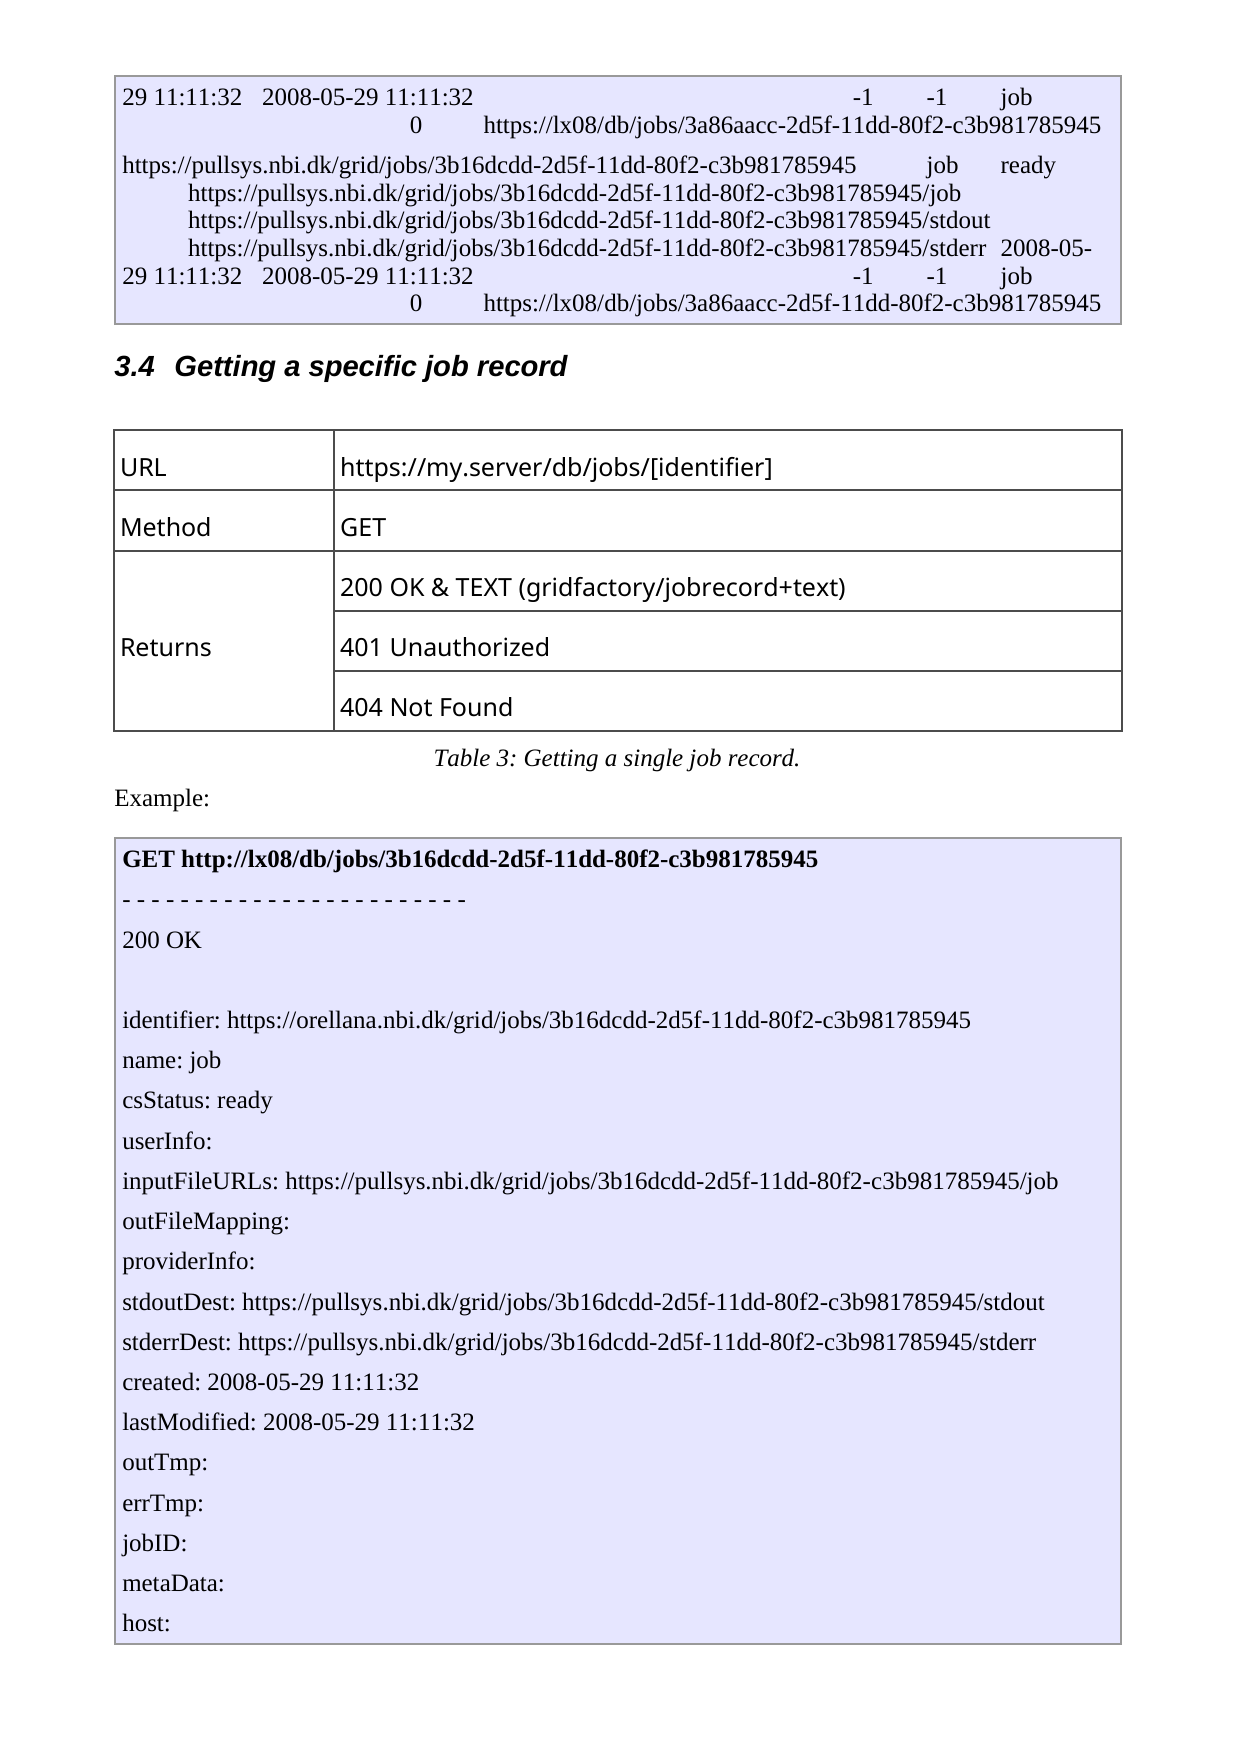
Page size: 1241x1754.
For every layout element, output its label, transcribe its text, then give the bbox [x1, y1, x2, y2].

text lastModified: 2008-05-29 11:11:32 [116, 1400, 1120, 1436]
text name: job [116, 1038, 1120, 1074]
text 200 OK [116, 918, 1120, 953]
text inputFileURLs: https://pullsys.nbi.dk/grid/jobs/3b16dcdd-2d5f-11dd-80f2-c3b981785945/job [116, 1159, 1120, 1195]
text jobID: [116, 1521, 1120, 1557]
text host: [116, 1601, 1120, 1643]
text 29 11:11:32 2008-05-29 11:11:32 -1 -1 job 0 https://lx08/db/jobs/3a86aacc-2d5f-11dd-80f2-c3b981785945 [116, 77, 1120, 138]
table_cell 401 Unauthorized [335, 612, 1121, 670]
text metaData: [116, 1561, 1120, 1597]
text stderrDest: https://pullsys.nbi.dk/grid/jobs/3b16dcdd-2d5f-11dd-80f2-c3b981785945/stderr [116, 1320, 1120, 1356]
text stdoutDest: https://pullsys.nbi.dk/grid/jobs/3b16dcdd-2d5f-11dd-80f2-c3b981785945/stdout [116, 1279, 1120, 1315]
text errTmp: [116, 1481, 1120, 1516]
text Example: [114, 784, 1122, 812]
text GET http://lx08/db/jobs/3b16dcdd-2d5f-11dd-80f2-c3b981785945 [116, 839, 1120, 873]
table_header URL [115, 431, 333, 489]
text providerInfo: [116, 1239, 1120, 1275]
table_cell Method [115, 491, 333, 549]
text csStatus: ready [116, 1078, 1120, 1114]
text created: 2008-05-29 11:11:32 [116, 1360, 1120, 1396]
table_cell GET [335, 491, 1121, 549]
text https://pullsys.nbi.dk/grid/jobs/3b16dcdd-2d5f-11dd-80f2-c3b981785945 job ready https://pullsys.nbi.dk/grid/jobs/3b16dcdd-2d5f-11dd-80f2-c3b981785945/job https://pullsys.nbi.dk/grid/jobs/3b16dcdd-2d5f-11dd-80f2-c3b981785945/stdout https://pullsys.nbi.dk/grid/jobs/3b16dcdd-2d5f-11dd-80f2-c3b981785945/stderr 2008-05-29 11:11:32 2008-05-29 11:11:32 -1 -1 job 0 https://lx08/db/jobs/3a86aacc-2d5f-11dd-80f2-c3b981785945 [116, 143, 1120, 323]
text Table 3: Getting a single job record. [114, 744, 1122, 772]
table_header https://my.server/db/jobs/[identifier] [335, 431, 1121, 489]
subtitle Getting a specific job record [114, 350, 1122, 383]
text userInfo: [116, 1119, 1120, 1154]
text - - - - - - - - - - - - - - - - - - - - - - - - [116, 877, 1120, 913]
text outFileMapping: [116, 1199, 1120, 1235]
text outTmp: [116, 1440, 1120, 1476]
table_header 200 OK & TEXT (gridfactory/jobrecord+text) [335, 552, 1121, 609]
table_cell 404 Not Found [335, 672, 1121, 730]
table_cell Returns [115, 552, 333, 730]
text identifier: https://orellana.nbi.dk/grid/jobs/3b16dcdd-2d5f-11dd-80f2-c3b981785945 [116, 998, 1120, 1034]
